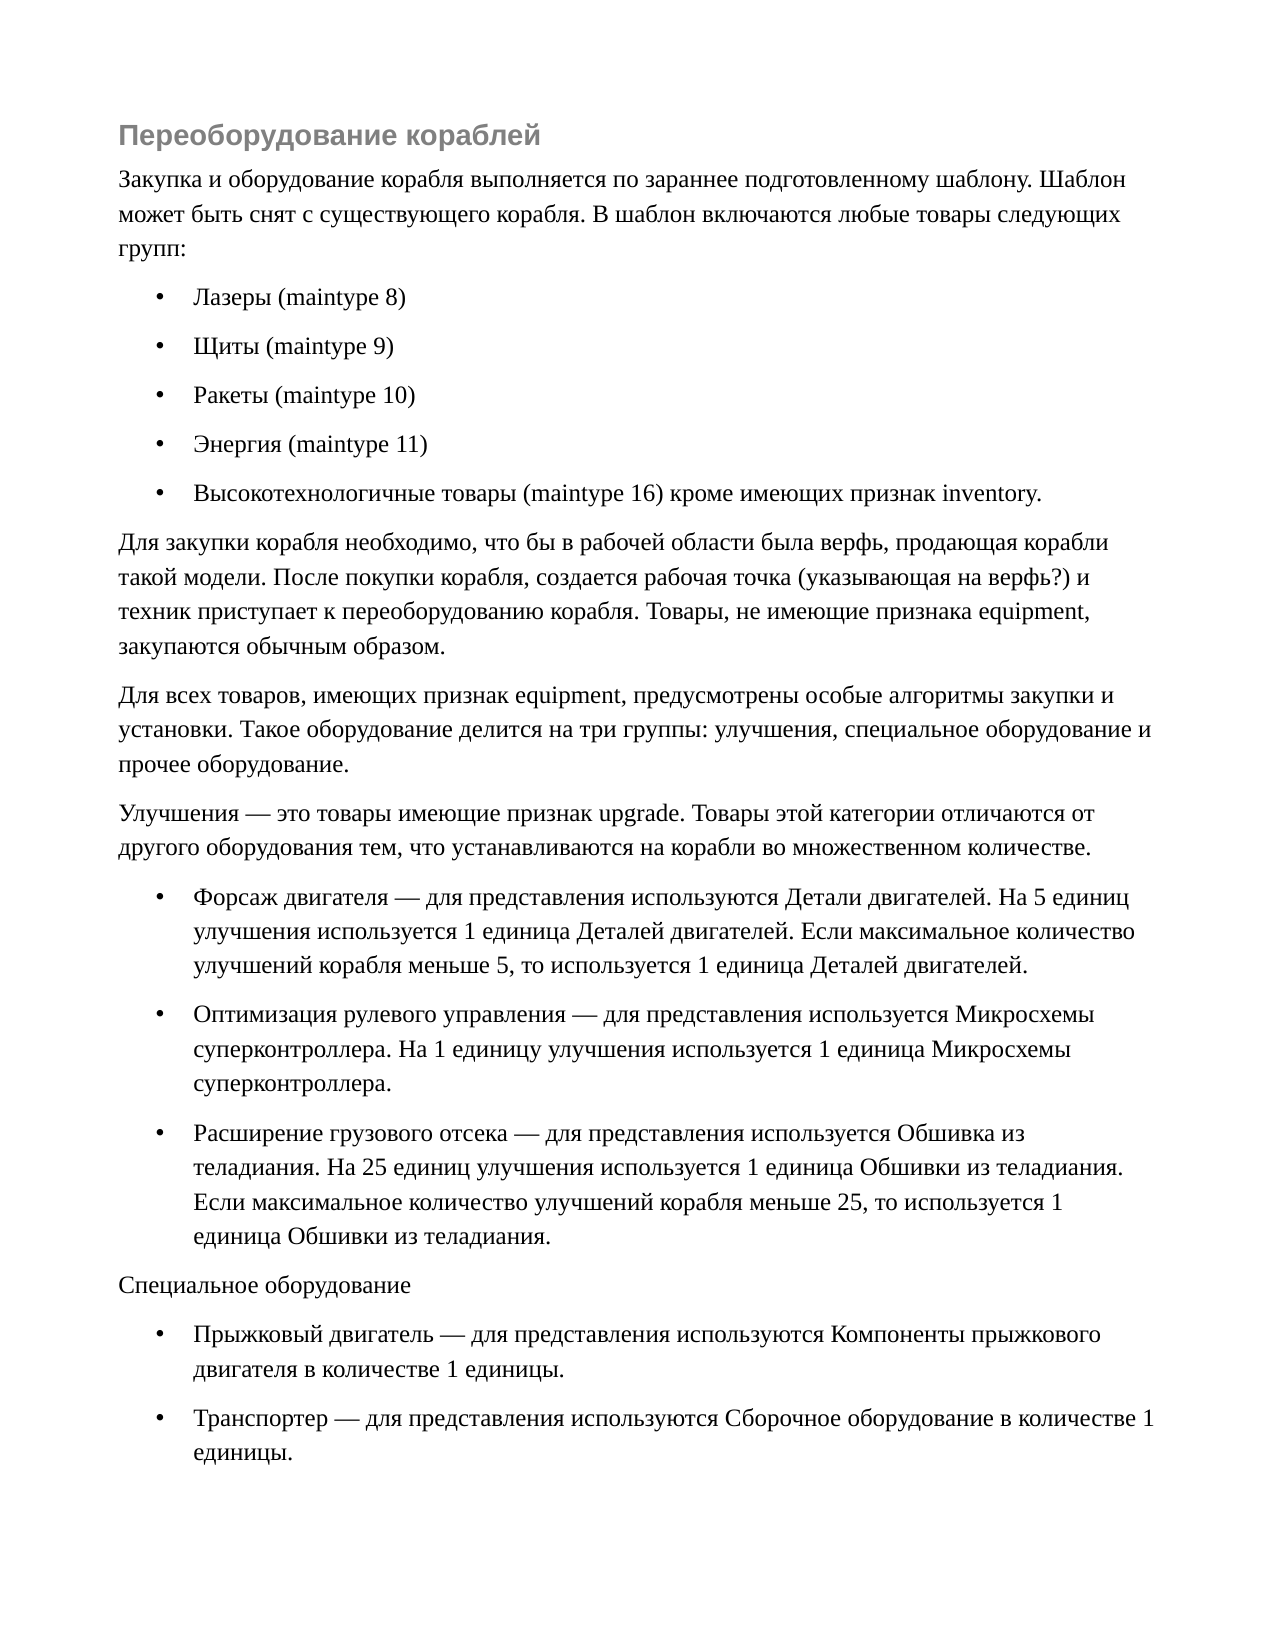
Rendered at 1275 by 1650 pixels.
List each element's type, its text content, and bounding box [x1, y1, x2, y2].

list Щиты (maintype 9) [156, 331, 1157, 360]
list Форсаж двигателя — для представления используются Детали двигателей. На 5 единиц улучшения используется 1 единица Деталей двигателей. Если максимальное количество улучшений корабля меньше 5, то используется 1 единица Деталей двигателей. [156, 882, 1157, 979]
list Оптимизация рулевого управления — для представления используется Микросхемы суперконтроллера. На 1 единицу улучшения используется 1 единица Микросхемы суперконтроллера. [156, 999, 1157, 1097]
list Транспортер — для представления используются Сборочное оборудование в количестве 1 единицы. [156, 1403, 1157, 1466]
list Энергия (maintype 11) [156, 429, 1157, 458]
text Улучшения — это товары имеющие признак upgrade. Товары этой категории отличаются от другого оборудования тем, что устанавливаются на корабли во множественном количестве. [118, 798, 1157, 861]
list Ракеты (maintype 10) [156, 380, 1157, 409]
text Специальное оборудование [118, 1270, 1157, 1299]
list Лазеры (maintype 8) [156, 282, 1157, 311]
list Прыжковый двигатель — для представления используются Компоненты прыжкового двигателя в количестве 1 единицы. [156, 1319, 1157, 1382]
text Для всех товаров, имеющих признак equipment, предусмотрены особые алгоритмы закупки и установки. Такое оборудование делится на три группы: улучшения, специальное оборудование и прочее оборудование. [118, 680, 1157, 778]
list Расширение грузового отсека — для представления используется Обшивка из теладиания. На 25 единиц улучшения используется 1 единица Обшивки из теладиания. Если максимальное количество улучшений корабля меньше 25, то используется 1 единица Обшивки из теладиания. [156, 1118, 1157, 1250]
subtitle Переоборудование кораблей [118, 118, 1157, 152]
text Для закупки корабля необходимо, что бы в рабочей области была верфь, продающая корабли такой модели. После покупки корабля, создается рабочая точка (указывающая на верфь?) и техник приступает к переоборудованию корабля. Товары, не имеющие признака equipment, закупаются обычным образом. [118, 527, 1157, 660]
text Закупка и оборудование корабля выполняется по зараннее подготовленному шаблону. Шаблон может быть снят с существующего корабля. В шаблон включаются любые товары следующих групп: [118, 164, 1157, 262]
list Высокотехнологичные товары (maintype 16) кроме имеющих признак inventory. [156, 478, 1157, 507]
